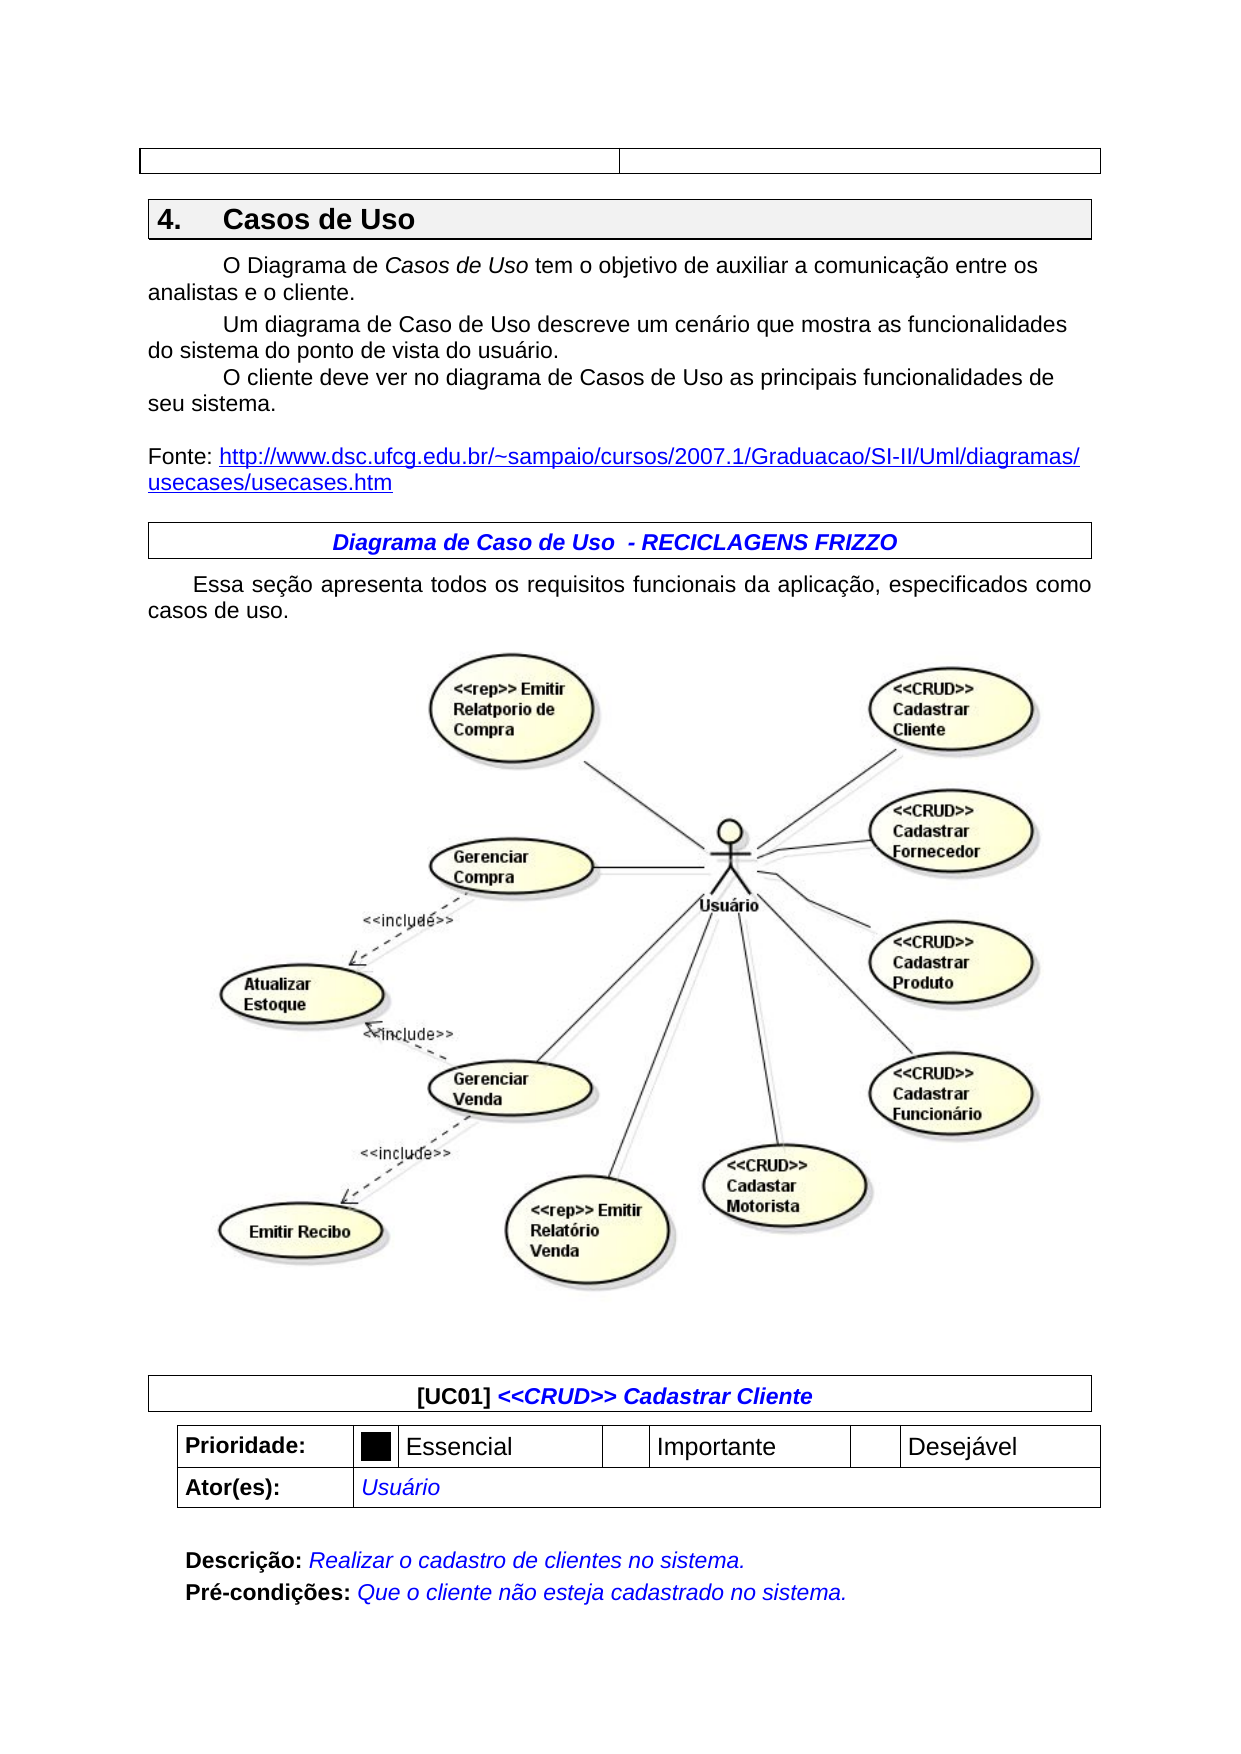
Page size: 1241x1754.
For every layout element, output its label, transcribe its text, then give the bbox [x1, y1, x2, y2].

text Pré-condições: Que o cliente não esteja cadastrado no sistema. [185, 1579, 1092, 1606]
table_header [851, 1426, 900, 1467]
table_cell Ator(es): [178, 1468, 353, 1507]
table_cell Usuário [354, 1468, 1100, 1507]
table_header Desejável [901, 1426, 1100, 1467]
text [UC01] <<CRUD>> Cadastrar Cliente [149, 1376, 1091, 1411]
table_header Prioridade: [178, 1426, 353, 1467]
table_header [603, 1426, 649, 1467]
text O cliente deve ver no diagrama de Casos de Uso as principais funcionalidades de seu sistema. [148, 364, 1092, 416]
text Diagrama de Caso de Uso - RECICLAGENS FRIZZO [149, 523, 1091, 558]
text Descrição: Realizar o cadastro de clientes no sistema. [185, 1547, 1092, 1573]
text Essa seção apresenta todos os requisitos funcionais da aplicação, especificados como casos de uso. [148, 571, 1092, 624]
subtitle Casos de Uso [149, 200, 1091, 238]
picture [157, 630, 1102, 1311]
table_cell [141, 149, 619, 173]
text Fonte: http://www.dsc.ufcg.edu.br/~sampaio/cursos/2007.1/Graduacao/SI-II/Uml/diagramas/usecases/usecases.htm [148, 443, 1092, 496]
text Um diagrama de Caso de Uso descreve um cenário que mostra as funcionalidades do sistema do ponto de vista do usuário. [148, 311, 1092, 364]
table_header Essencial [399, 1426, 602, 1467]
table_header Importante [650, 1426, 850, 1467]
table_cell [620, 149, 1100, 173]
text O Diagrama de Casos de Uso tem o objetivo de auxiliar a comunicação entre os analistas e o cliente. [148, 252, 1092, 305]
table_header [354, 1426, 398, 1467]
